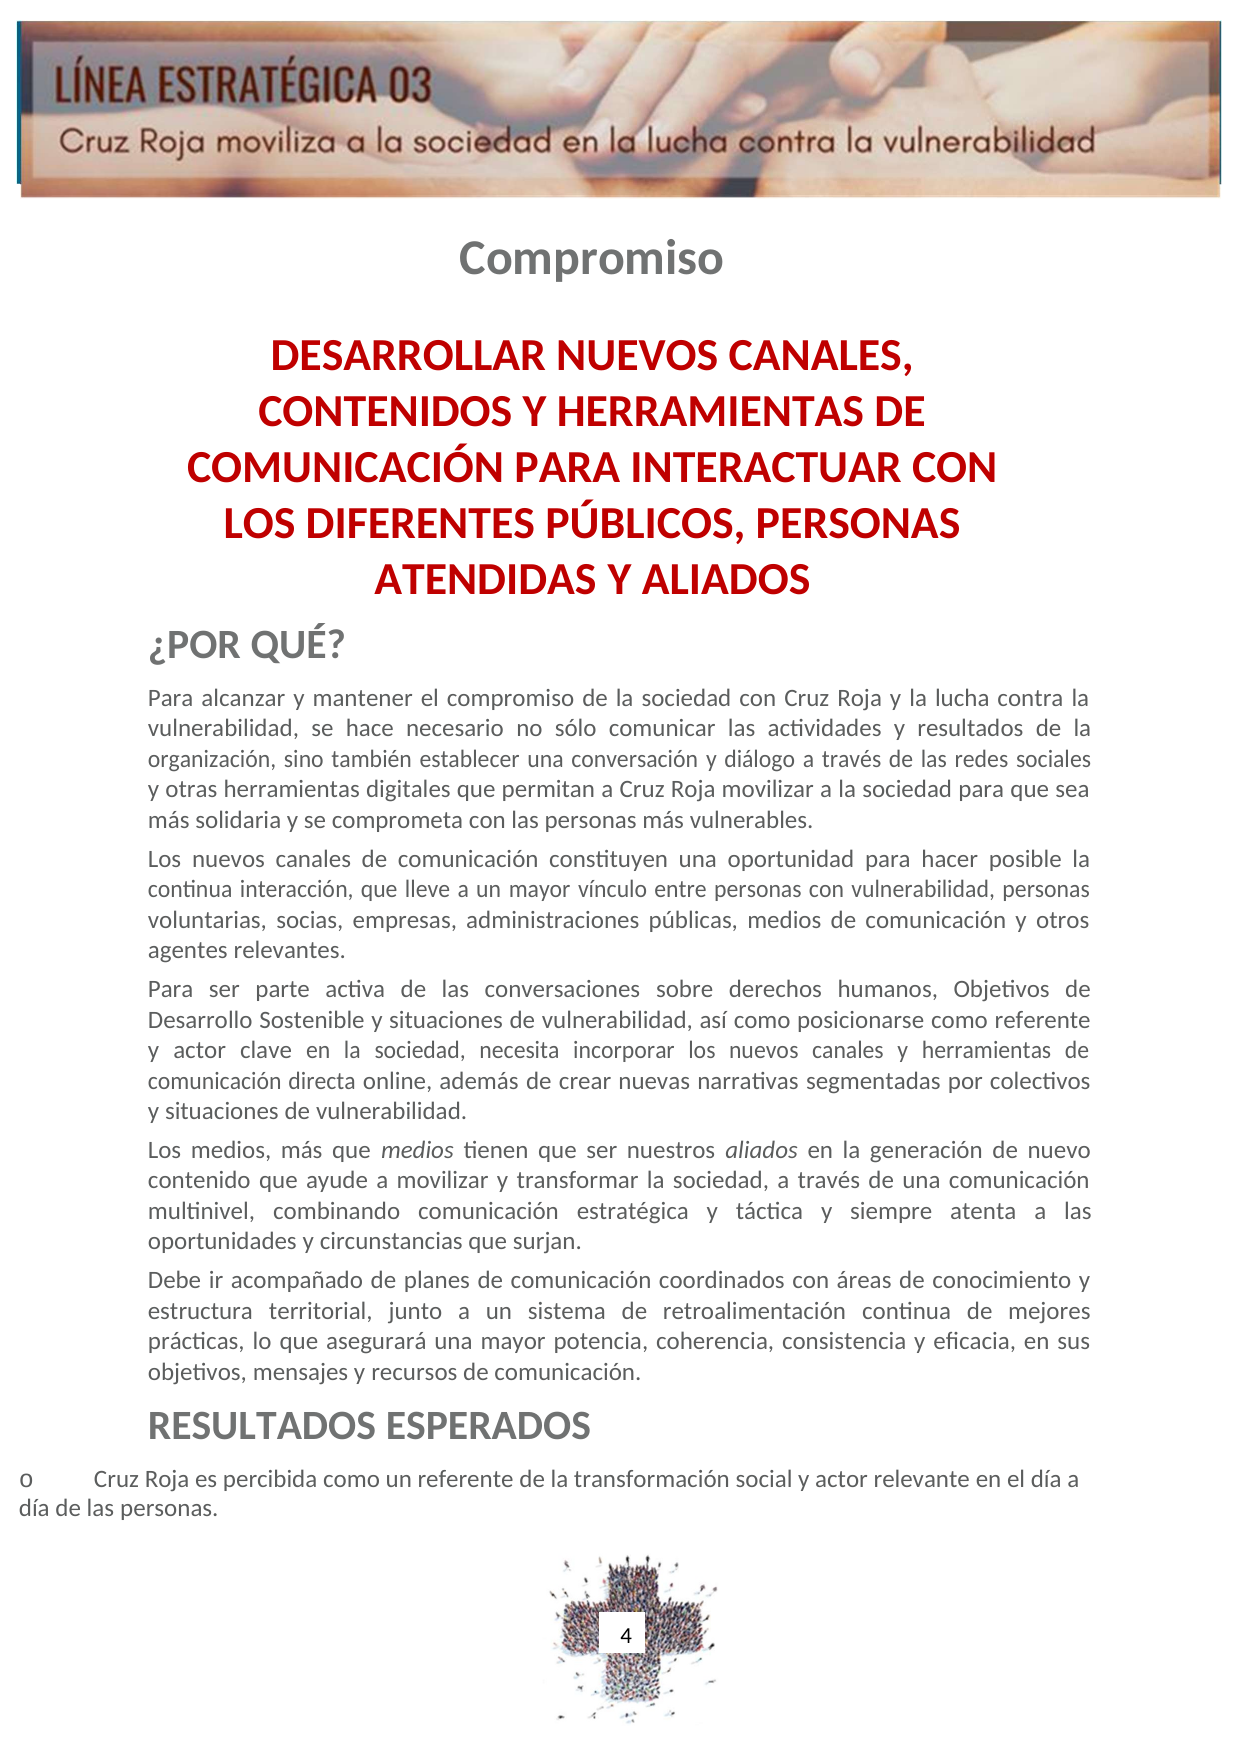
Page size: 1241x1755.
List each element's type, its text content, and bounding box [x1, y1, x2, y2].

text Los nuevos canales de comunicación constituyen una oportunidad para hacer posible la continua interacción, que lleve a un mayor vínculo entre personas con vulnerabilidad, personas voluntarias, socias, empresas, administraciones públicas, medios de comunicación y otros agentes relevantes. [148, 843, 1091, 965]
text Debe ir acompañado de planes de comunicación coordinados con áreas de conocimiento y estructura territorial, junto a un sistema de retroalimentación continua de mejores prácticas, lo que asegurará una mayor potencia, coherencia, consistencia y eficacia, en sus objetivos, mensajes y recursos de comunicación. [148, 1264, 1091, 1387]
text Los medios, más que medios tienen que ser nuestros aliados en la generación de nuevo contenido que ayude a movilizar y transformar la sociedad, a través de una comunicación multinivel, combinando comunicación estratégica y táctica y siempre atenta a las oportunidades y circunstancias que surjan. [148, 1134, 1091, 1256]
text Para ser parte activa de las conversaciones sobre derechos humanos, Objetivos de Desarrollo Sostenible y situaciones de vulnerabilidad, así como posicionarse como referente y actor clave en la sociedad, necesita incorporar los nuevos canales y herramientas de comunicación directa online, además de crear nuevas narrativas segmentadas por colectivos y situaciones de vulnerabilidad. [148, 973, 1091, 1126]
list Cruz Roja es percibida como un referente de la transformación social y actor relevante en el día a día de las personas. [19, 1463, 1091, 1523]
text Para alcanzar y mantener el compromiso de la sociedad con Cruz Roja y la lucha contra la vulnerabilidad, se hace necesario no sólo comunicar las actividades y resultados de la organización, sino también establecer una conversación y diálogo a través de las redes sociales y otras herramientas digitales que permitan a Cruz Roja movilizar a la sociedad para que sea más solidaria y se comprometa con las personas más vulnerables. [148, 682, 1091, 834]
subtitle DESARROLLAR NUEVOS CANALES, CONTENIDOS Y HERRAMIENTAS DE COMUNICACIÓN PARA INTERACTUAR CON LOS DIFERENTES PÚBLICOS, PERSONAS ATENDIDAS Y ALIADOS [162, 326, 1022, 606]
subtitle RESULTADOS ESPERADOS [148, 1399, 1234, 1450]
subtitle ¿POR QUÉ? [148, 618, 1234, 669]
